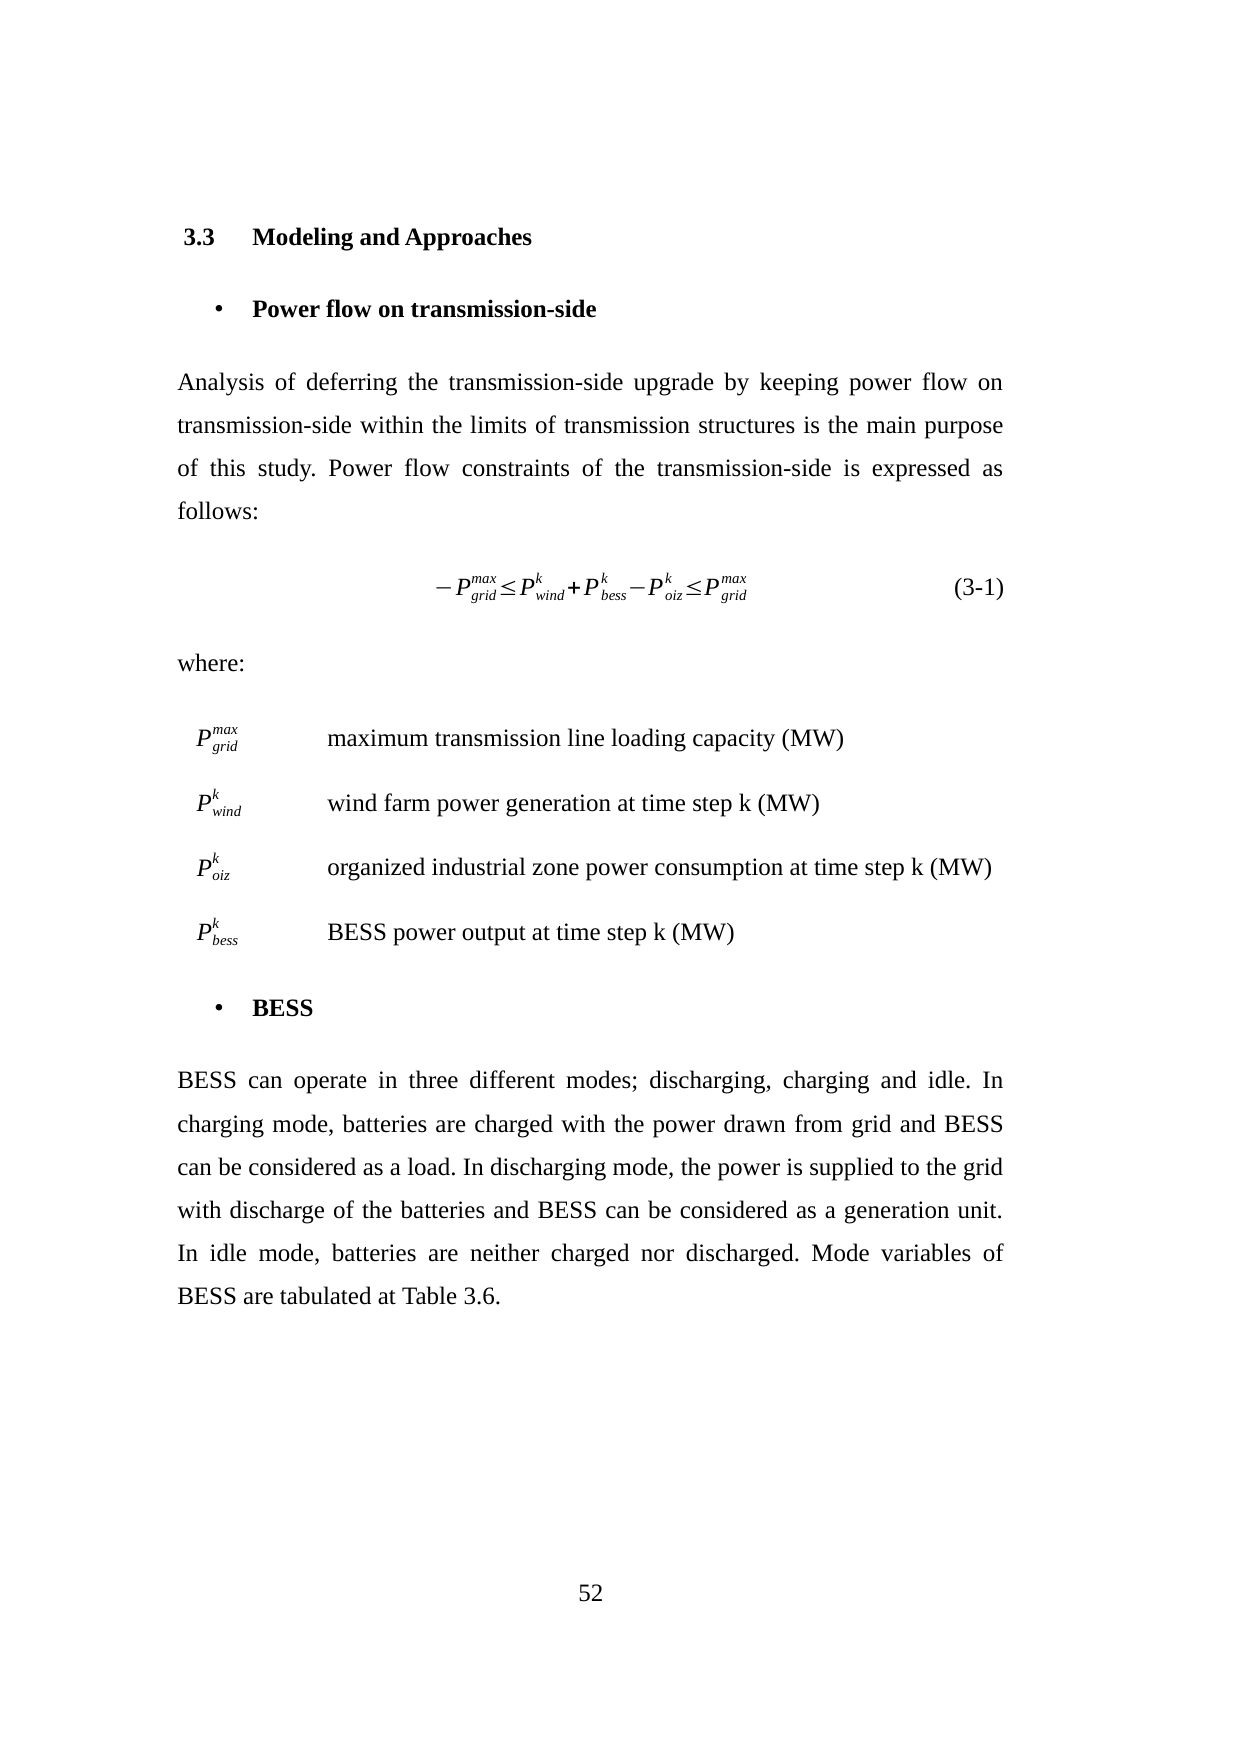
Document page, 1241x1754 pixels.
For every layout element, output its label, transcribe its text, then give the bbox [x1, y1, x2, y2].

subtitle Modeling and Approaches [177, 222, 1004, 250]
text BESS can operate in three different modes; discharging, charging and idle. In charging mode, batteries are charged with the power drawn from grid and BESS can be considered as a load. In discharging mode, the power is supplied to the grid with discharge of the batteries and BESS can be considered as a generation unit. In idle mode, batteries are neither charged nor discharged. Mode variables of BESS are tabulated at Table 3.6. [177, 1066, 1004, 1310]
list BESS [214, 993, 1004, 1022]
text organized industrial zone power consumption at time step k (MW) [177, 849, 1004, 884]
text wind farm power generation at time step k (MW) [177, 785, 1004, 820]
list Power flow on transmission-side [214, 294, 1004, 323]
text (3-1) [177, 569, 1004, 604]
text maximum transmission line loading capacity (MW) [177, 721, 1004, 756]
text where: [177, 648, 1004, 677]
text BESS power output at time step k (MW) [177, 914, 1004, 949]
text Analysis of deferring the transmission-side upgrade by keeping power flow on transmission-side within the limits of transmission structures is the main purpose of this study. Power flow constraints of the transmission-side is expressed as follows: [177, 367, 1004, 525]
